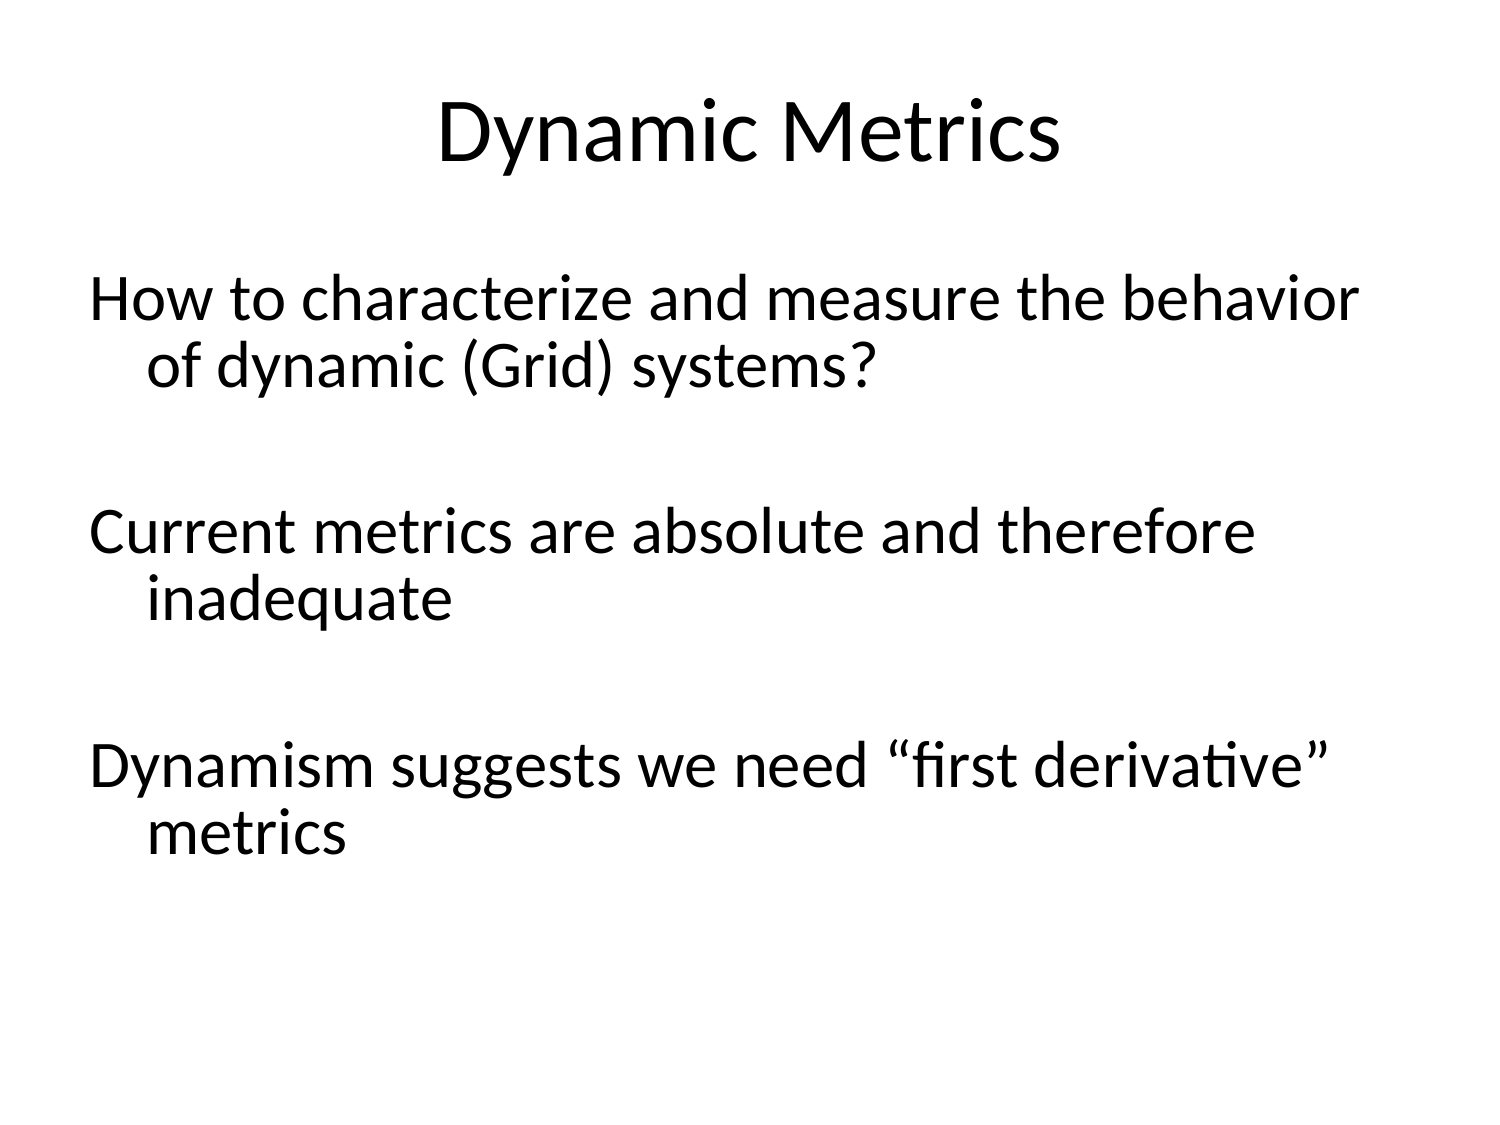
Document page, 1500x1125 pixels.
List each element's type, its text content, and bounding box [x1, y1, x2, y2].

list How to characterize and measure the behavior of dynamic (Grid) systems? Current metrics are absolute and therefore inadequate Dynamism suggests we need “first derivative” metrics [75, 262, 1426, 1006]
title Dynamic Metrics [75, 45, 1426, 233]
